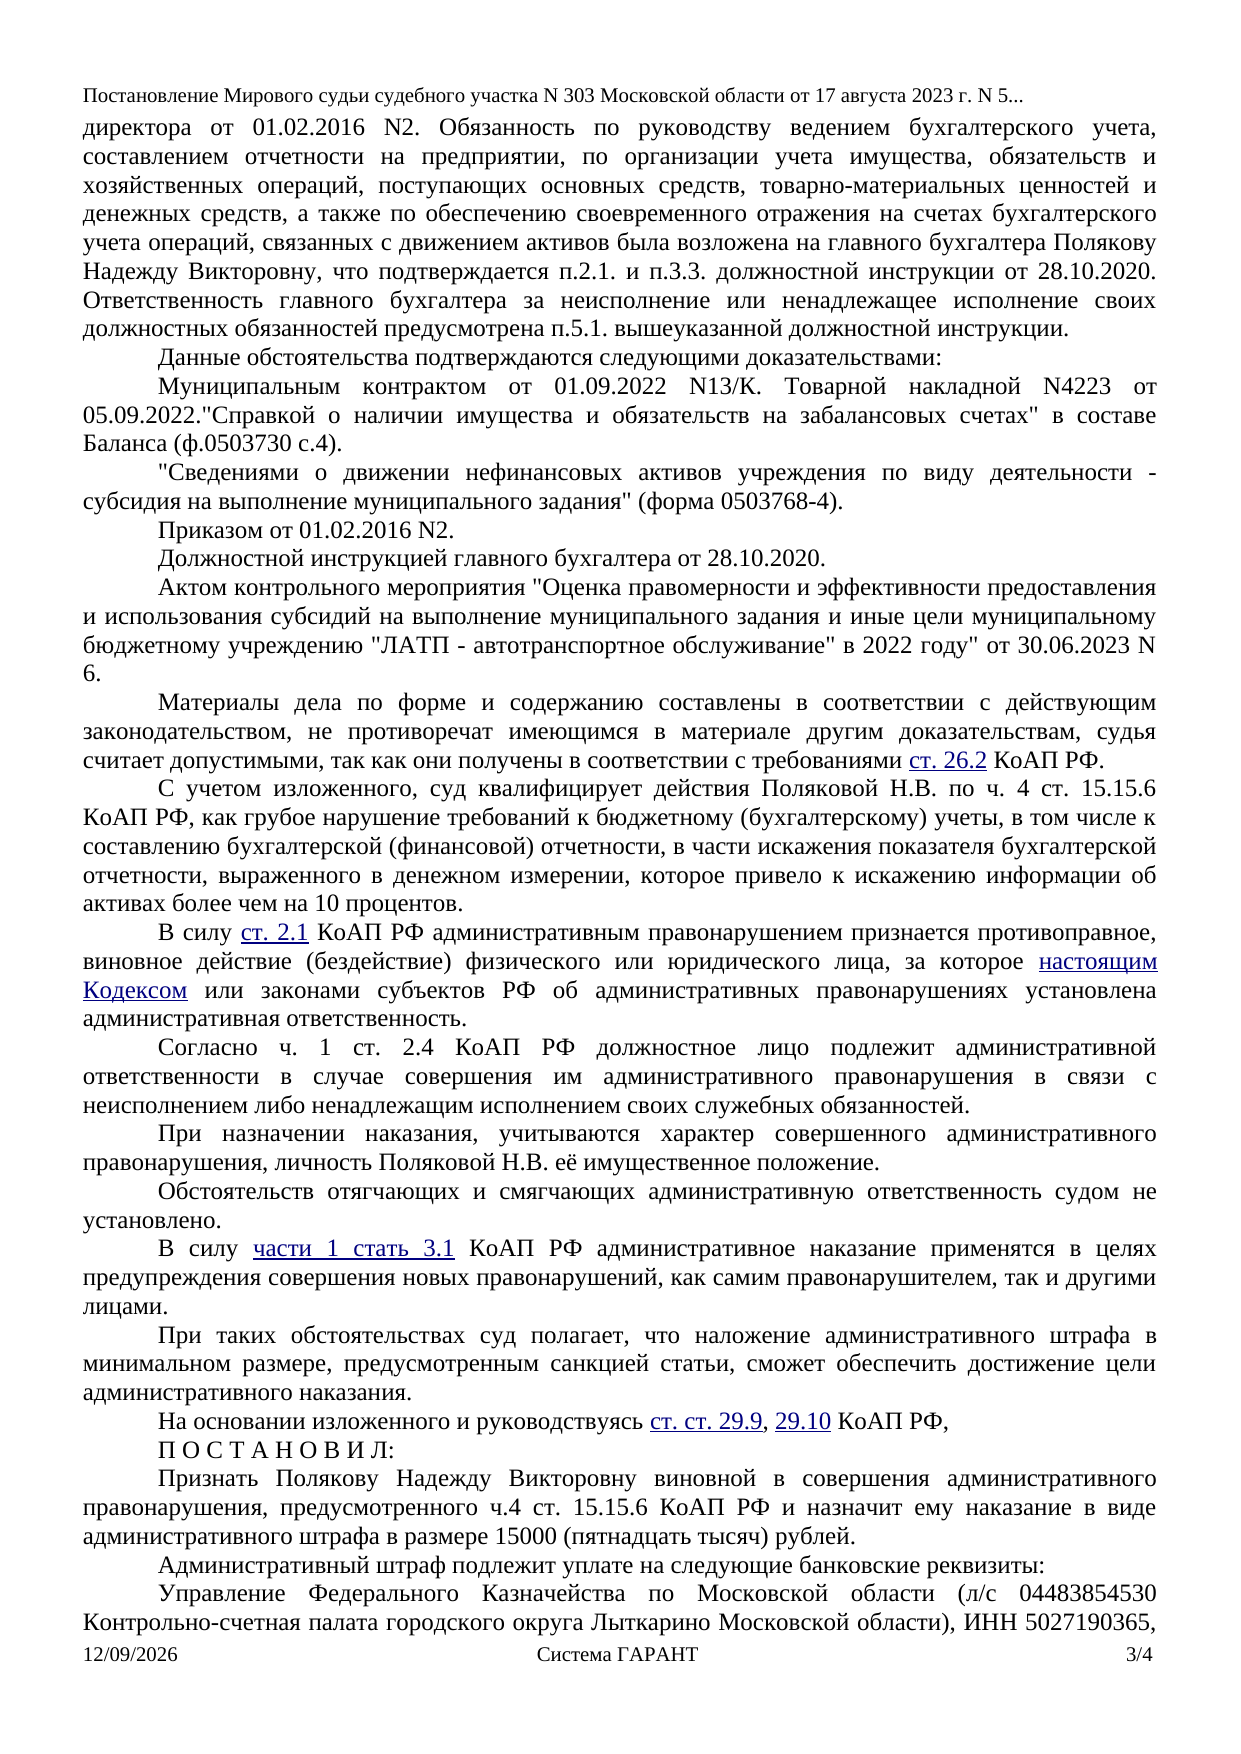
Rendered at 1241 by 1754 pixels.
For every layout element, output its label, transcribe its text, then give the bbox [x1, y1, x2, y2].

text П О С Т А Н О В И Л: [83, 1435, 1157, 1463]
text Актом контрольного мероприятия "Оценка правомерности и эффективности предоставления и использования субсидий на выполнение муниципального задания и иные цели муниципальному бюджетному учреждению "ЛАТП - автотранспортное обслуживание" в 2022 году" от 30.06.2023 N 6. [83, 572, 1157, 687]
text Муниципальным контрактом от 01.09.2022 N13/К. Товарной накладной N4223 от 05.09.2022."Справкой о наличии имущества и обязательств на забалансовых счетах" в составе Баланса (ф.0503730 с.4). [83, 371, 1157, 457]
text Приказом от 01.02.2016 N2. [83, 515, 1157, 543]
text С учетом изложенного, суд квалифицирует действия Поляковой Н.В. по ч. 4 ст. 15.15.6 КоАП РФ, как грубое нарушение требований к бюджетному (бухгалтерскому) учеты, в том числе к составлению бухгалтерской (финансовой) отчетности, в части искажения показателя бухгалтерской отчетности, выраженного в денежном измерении, которое привело к искажению информации об активах более чем на 10 процентов. [83, 773, 1157, 917]
text Признать Полякову Надежду Викторовну виновной в совершения административного правонарушения, предусмотренного ч.4 ст. 15.15.6 КоАП РФ и назначит ему наказание в виде административного штрафа в размере 15000 (пятнадцать тысяч) рублей. [83, 1463, 1157, 1550]
text директора от 01.02.2016 N2. Обязанность по руководству ведением бухгалтерского учета, составлением отчетности на предприятии, по организации учета имущества, обязательств и хозяйственных операций, поступающих основных средств, товарно-материальных ценностей и денежных средств, а также по обеспечению своевременного отражения на счетах бухгалтерского учета операций, связанных с движением активов была возложена на главного бухгалтера Полякову Надежду Викторовну, что подтверждается п.2.1. и п.3.3. должностной инструкции от 28.10.2020. Ответственность главного бухгалтера за неисполнение или ненадлежащее исполнение своих должностных обязанностей предусмотрена п.5.1. вышеуказанной должностной инструкции. [83, 112, 1157, 342]
text Согласно ч. 1 ст. 2.4 КоАП РФ должностное лицо подлежит административной ответственности в случае совершения им административного правонарушения в связи с неисполнением либо ненадлежащим исполнением своих служебных обязанностей. [83, 1032, 1157, 1118]
text В силу ст. 2.1 КоАП РФ административным правонарушением признается противоправное, виновное действие (бездействие) физического или юридического лица, за которое настоящим Кодексом или законами субъектов РФ об административных правонарушениях установлена административная ответственность. [83, 917, 1157, 1032]
text Данные обстоятельства подтверждаются следующими доказательствами: [83, 342, 1157, 371]
text Управление Федерального Казначейства по Московской области (л/с 04483854530 Контрольно-счетная палата городского округа Лыткарино Московской области), ИНН 5027190365, [83, 1578, 1157, 1636]
text Обстоятельств отягчающих и смягчающих административную ответственность судом не установлено. [83, 1176, 1157, 1233]
text При назначении наказания, учитываются характер совершенного административного правонарушения, личность Поляковой Н.В. её имущественное положение. [83, 1118, 1157, 1176]
text В силу части 1 стать 3.1 КоАП РФ административное наказание применятся в целях предупреждения совершения новых правонарушений, как самим правонарушителем, так и другими лицами. [83, 1233, 1157, 1320]
text На основании изложенного и руководствуясь ст. ст. 29.9, 29.10 КоАП РФ, [83, 1406, 1157, 1435]
text "Сведениями о движении нефинансовых активов учреждения по виду деятельности - субсидия на выполнение муниципального задания" (форма 0503768-4). [83, 457, 1157, 515]
text При таких обстоятельствах суд полагает, что наложение административного штрафа в минимальном размере, предусмотренным санкцией статьи, сможет обеспечить достижение цели административного наказания. [83, 1320, 1157, 1406]
text Административный штраф подлежит уплате на следующие банковские реквизиты: [83, 1550, 1157, 1578]
text Материалы дела по форме и содержанию составлены в соответствии с действующим законодательством, не противоречат имеющимся в материале другим доказательствам, судья считает допустимыми, так как они получены в соответствии с требованиями ст. 26.2 КоАП РФ. [83, 687, 1157, 773]
text Должностной инструкцией главного бухгалтера от 28.10.2020. [83, 543, 1157, 572]
